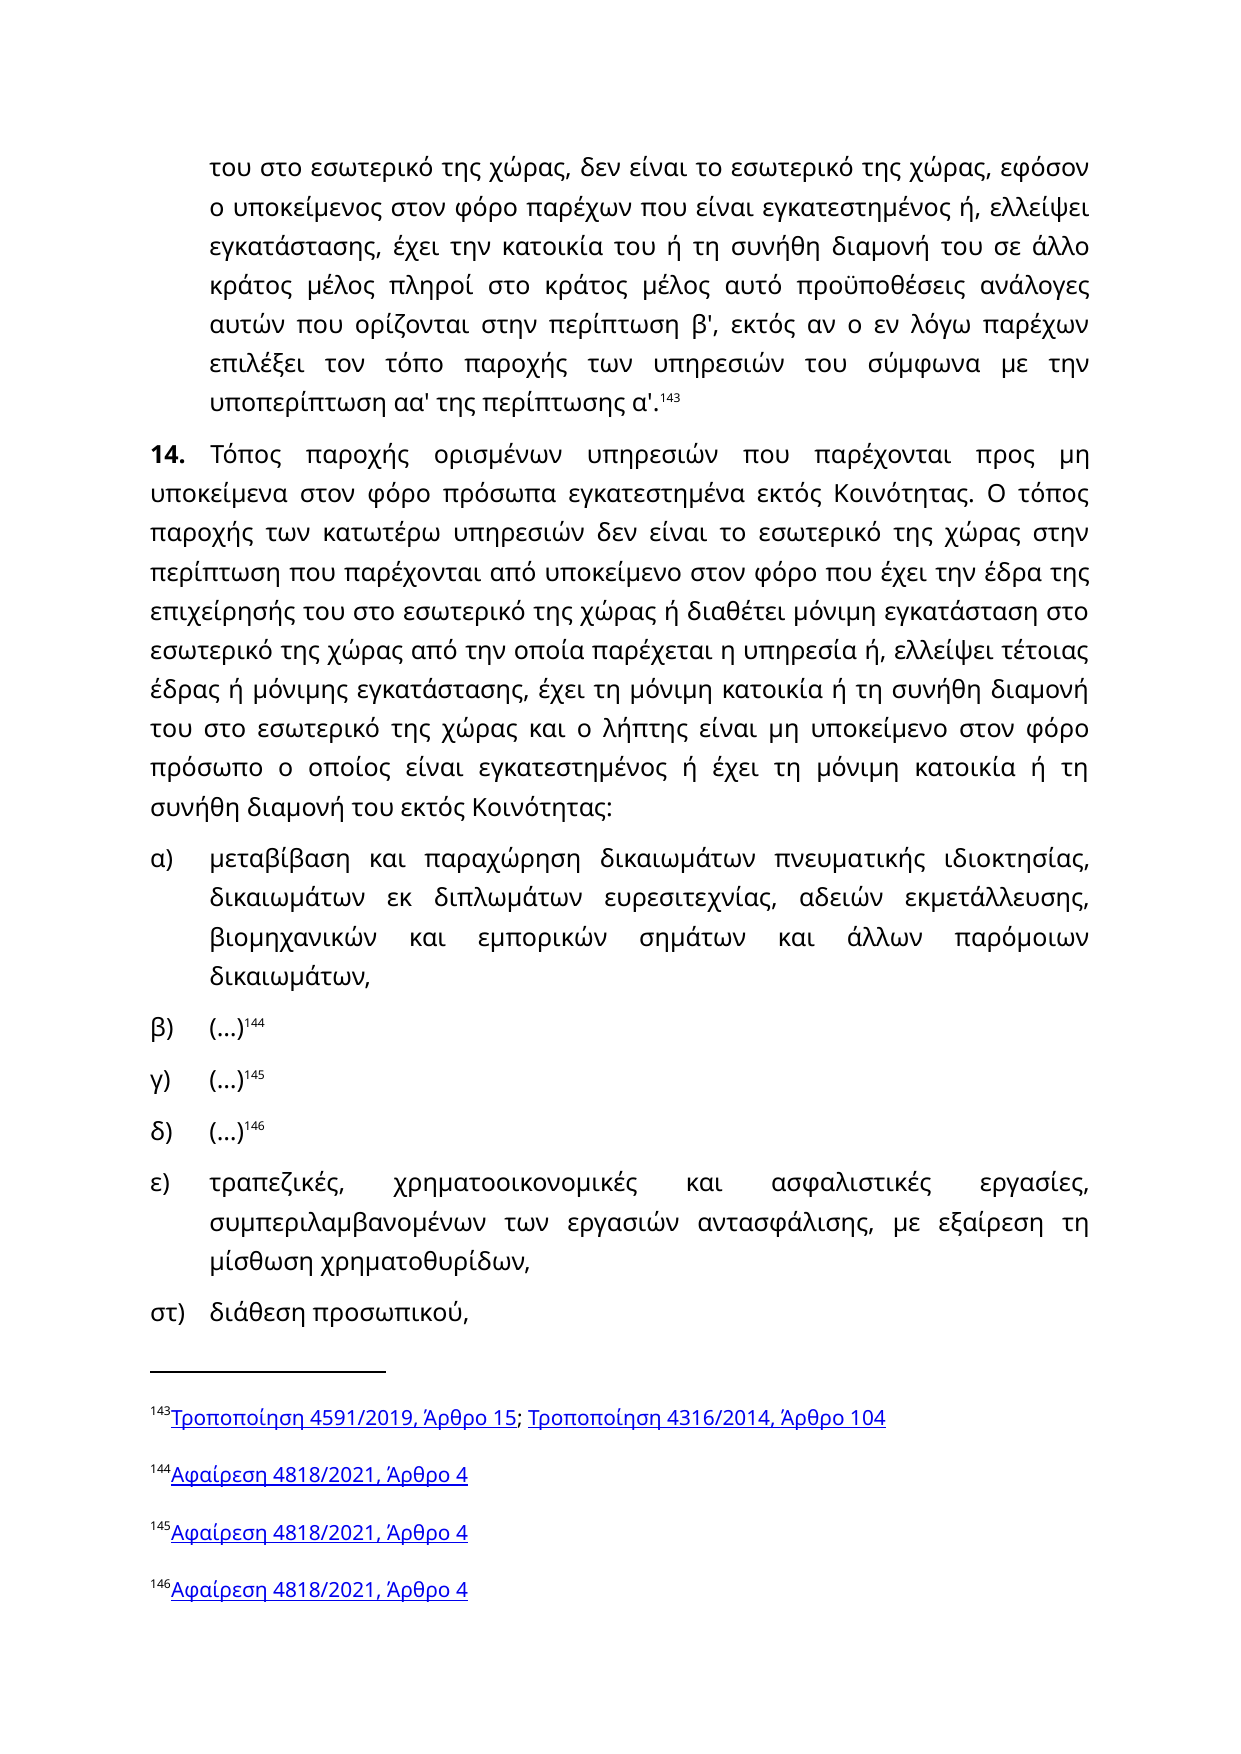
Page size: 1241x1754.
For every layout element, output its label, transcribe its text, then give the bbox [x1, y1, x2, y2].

list ε) τραπεζικές, χρηματοοικονομικές και ασφαλιστικές εργασίες, συμπεριλαμβανομένων των εργασιών αντασφάλισης, με εξαίρεση τη μίσθωση χρηματοθυρίδων, [150, 1165, 1090, 1277]
text Τροποποίηση 4591/2019, Άρθρο 15; Τροποποίηση 4316/2014, Άρθρο 104 [150, 1403, 1090, 1431]
text Αφαίρεση 4818/2021, Άρθρο 4 [150, 1460, 1090, 1489]
list στ) διάθεση προσωπικού, [150, 1295, 1090, 1329]
list του στο εσωτερικό της χώρας, δεν είναι το εσωτερικό της χώρας, εφόσον ο υποκείμενος στον φόρο παρέχων που είναι εγκατεστημένος ή, ελλείψει εγκατάστασης, έχει την κατοικία του ή τη συνήθη διαμονή του σε άλλο κράτος μέλος πληροί στο κράτος μέλος αυτό προϋποθέσεις ανάλογες αυτών που ορίζονται στην περίπτωση β', εκτός αν ο εν λόγω παρέχων επιλέξει τον τόπο παροχής των υπηρεσιών του σύμφωνα με την υποπερίπτωση αα' της περίπτωσης α'. [150, 150, 1090, 419]
list δ) (…) [150, 1113, 1090, 1147]
text Αφαίρεση 4818/2021, Άρθρο 4 [150, 1518, 1090, 1546]
text Αφαίρεση 4818/2021, Άρθρο 4 [150, 1576, 1090, 1604]
text 14. Τόπος παροχής ορισμένων υπηρεσιών που πα­ρέχονται προς μη υποκείμενα στον φόρο πρόσωπα εγκατεστημένα εκτός Κοινότητας. Ο τόπος παροχής των κατωτέρω υπηρεσιών δεν είναι το εσωτερικό της χώρας στην περίπτωση που παρέχο­νται από υποκείμενο στον φόρο που έχει την έδρα της επιχείρησής του στο εσωτερικό της χώρας ή διαθέτει μόνιμη εγκατάσταση στο εσωτερικό της χώρας από την οποία παρέχεται η υπηρεσία ή, ελλείψει τέτοιας έδρας ή μόνιμης εγκατάστασης, έχει τη μόνιμη κατοικία ή τη συνήθη διαμονή του στο εσωτερικό της χώρας και ο λήπτης είναι μη υποκείμενο στον φόρο πρόσωπο ο οποίος είναι εγκατεστημένος ή έχει τη μόνιμη κατοικία ή τη συνήθη διαμονή του εκτός Κοινότητας: [150, 437, 1090, 823]
list β) (…) [150, 1010, 1090, 1044]
list γ) (…) [150, 1062, 1090, 1096]
list α) μεταβίβαση και παραχώρηση δικαιωμάτων πνευμα­τικής ιδιοκτησίας, δικαιωμάτων εκ διπλωμάτων ευρεσιτε­χνίας, αδειών εκμετάλλευσης, βιομηχανικών και εμπορικών σημάτων και άλλων παρόμοιων δικαιωμάτων, [150, 841, 1090, 992]
